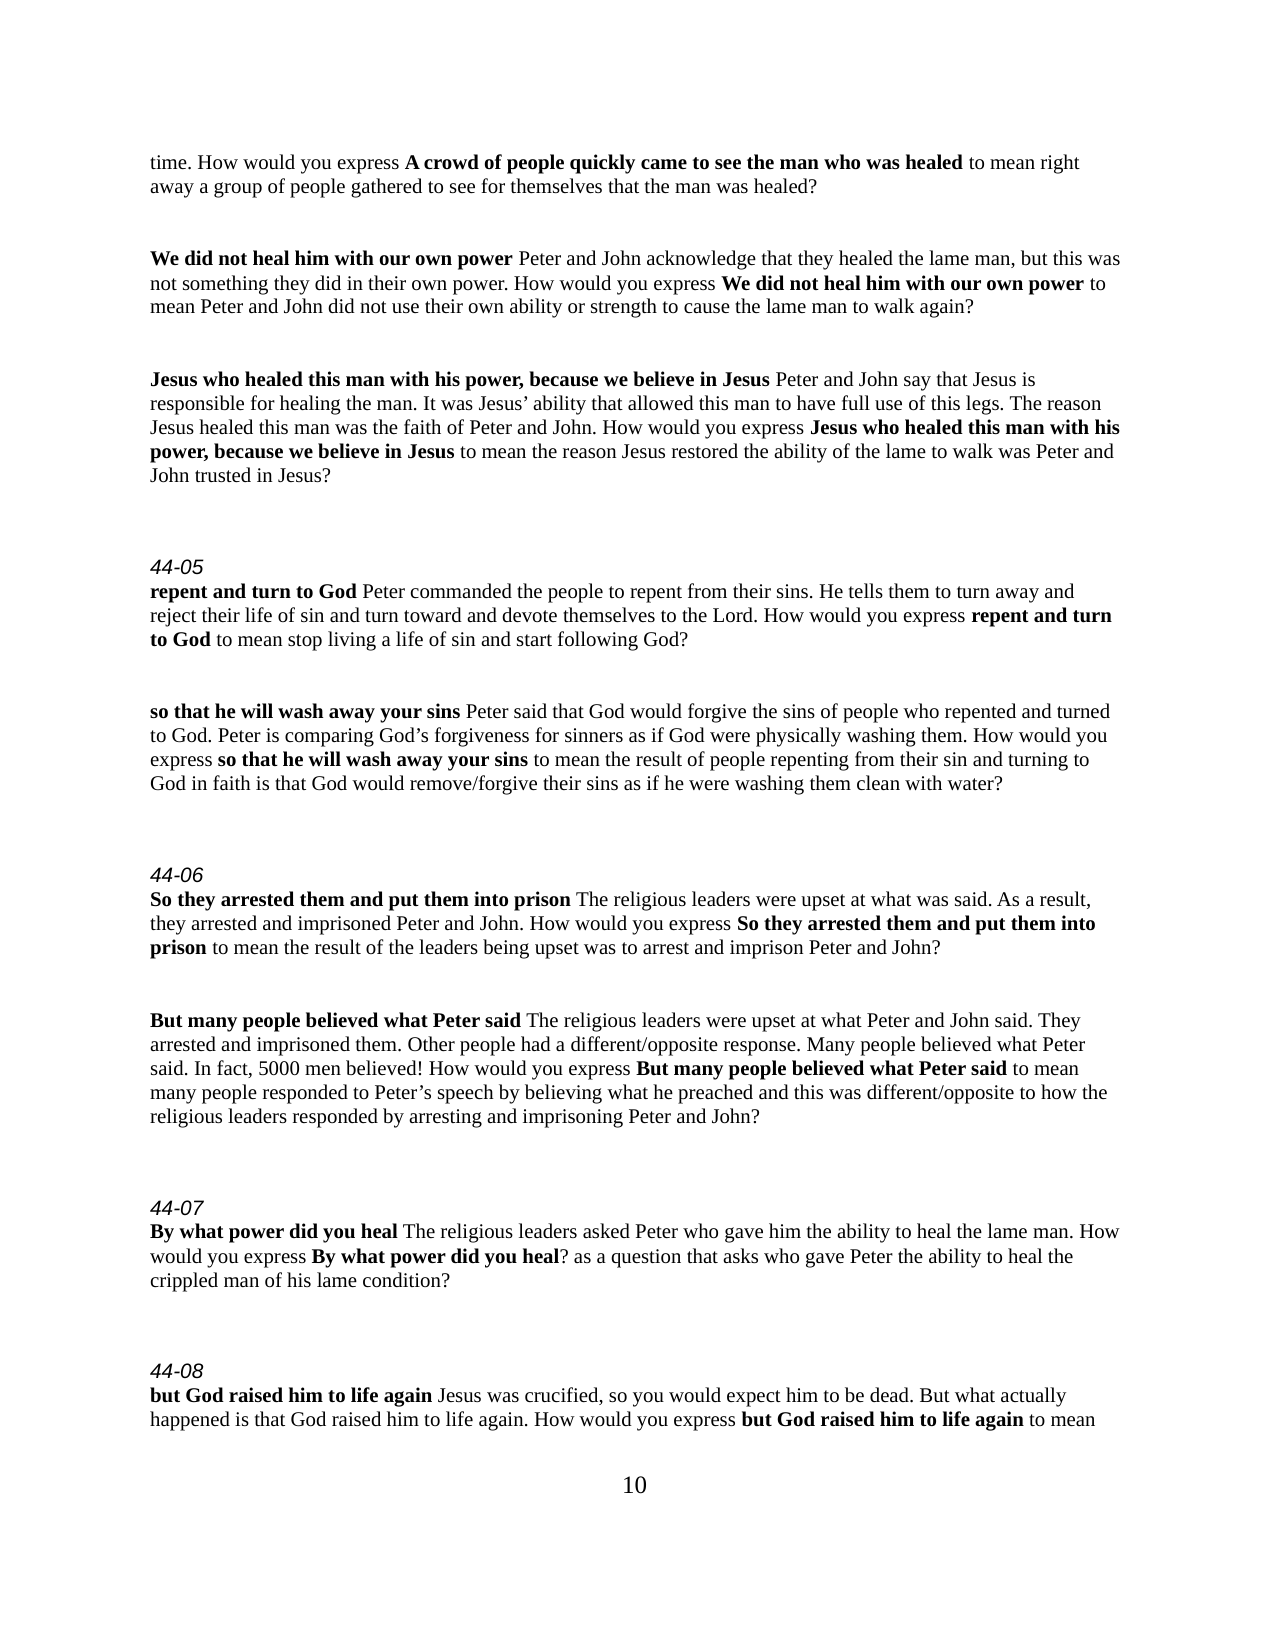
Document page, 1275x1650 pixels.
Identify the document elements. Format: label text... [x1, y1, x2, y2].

text but God raised him to life again Jesus was crucified, so you would expect him to be dead. But what actually happened is that God raised him to life again. How would you express but God raised him to life again to mean [150, 1383, 1125, 1431]
text So they arrested them and put them into prison The religious leaders were upset at what was said. As a result, they arrested and imprisoned Peter and John. How would you express So they arrested them and put them into prison to mean the result of the leaders being upset was to arrest and imprison Peter and John? [150, 887, 1125, 959]
text We did not heal him with our own power Peter and John acknowledge that they healed the lame man, but this was not something they did in their own power. How would you express We did not heal him with our own power to mean Peter and John did not use their own ability or strength to cause the lame man to walk again? [150, 246, 1125, 318]
subtitle 44-08 [150, 1359, 1125, 1383]
text time. How would you express A crowd of people quickly came to see the man who was healed to mean right away a group of people gathered to see for themselves that the man was healed? [150, 150, 1125, 198]
text repent and turn to God Peter commanded the people to repent from their sins. He tells them to turn away and reject their life of sin and turn toward and devote themselves to the Lord. How would you express repent and turn to God to mean stop living a life of sin and start following God? [150, 579, 1125, 651]
text By what power did you heal The religious leaders asked Peter who gave him the ability to heal the lame man. How would you express By what power did you heal? as a question that asks who gave Peter the ability to heal the crippled man of his lame condition? [150, 1219, 1125, 1292]
subtitle 44-07 [150, 1196, 1125, 1219]
subtitle 44-06 [150, 863, 1125, 887]
text Jesus who healed this man with his power, because we believe in Jesus Peter and John say that Jesus is responsible for healing the man. It was Jesus’ ability that allowed this man to have full use of this legs. The reason Jesus healed this man was the faith of Peter and John. How would you express Jesus who healed this man with his power, because we believe in Jesus to mean the reason Jesus restored the ability of the lame to walk was Peter and John trusted in Jesus? [150, 367, 1125, 487]
text But many people believed what Peter said The religious leaders were upset at what Peter and John said. They arrested and imprisoned them. Other people had a different/opposite response. Many people believed what Peter said. In fact, 5000 men believed! How would you express But many people believed what Peter said to mean many people responded to Peter’s speech by believing what he preached and this was different/opposite to how the religious leaders responded by arresting and imprisoning Peter and John? [150, 1007, 1125, 1128]
subtitle 44-05 [150, 555, 1125, 579]
text so that he will wash away your sins Peter said that God would forgive the sins of people who repented and turned to God. Peter is comparing God’s forgiveness for sinners as if God were physically washing them. How would you express so that he will wash away your sins to mean the result of people repenting from their sin and turning to God in faith is that God would remove/forgive their sins as if he were washing them clean with water? [150, 699, 1125, 795]
